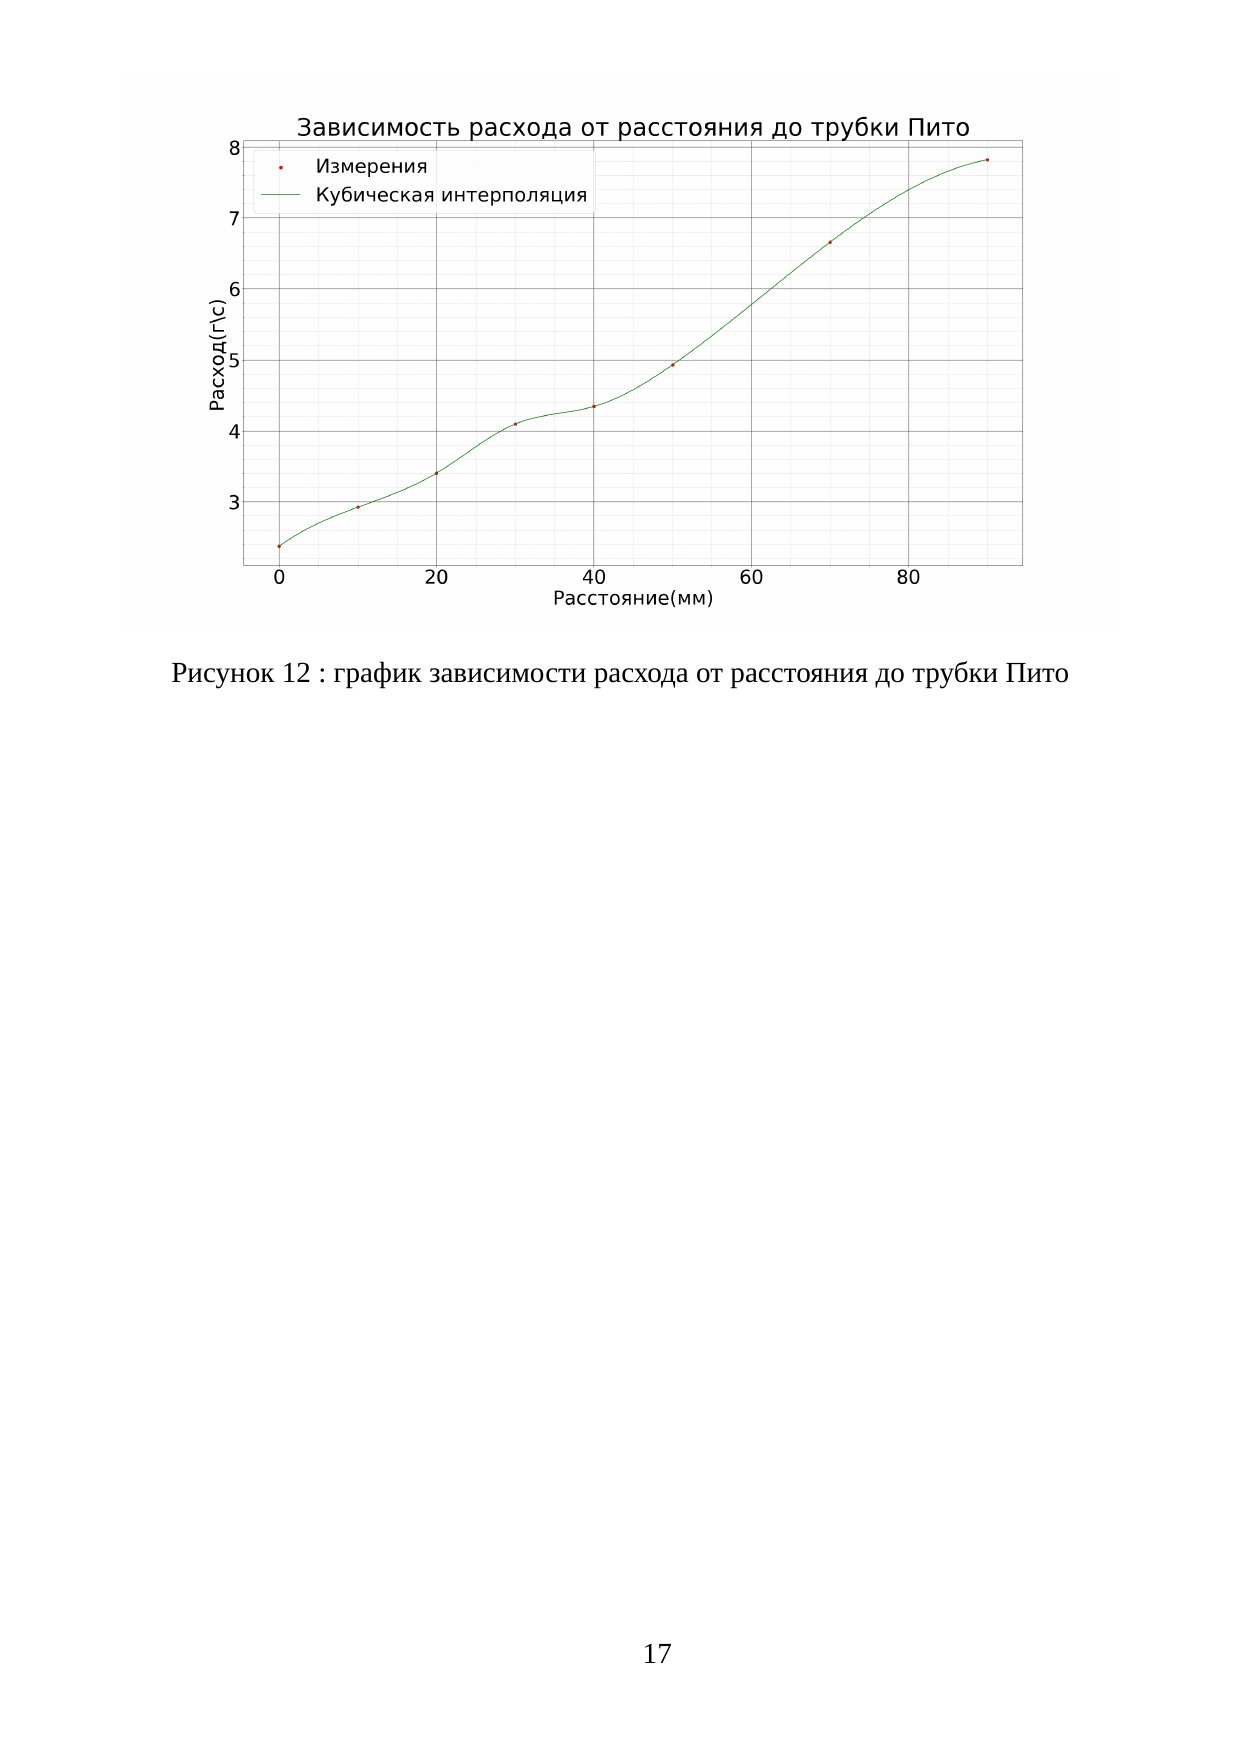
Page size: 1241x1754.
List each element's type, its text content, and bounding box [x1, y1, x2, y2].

text Рисунок 12 : график зависимости расхода от расстояния до трубки Пито [118, 655, 1122, 688]
picture [118, 75, 1123, 626]
